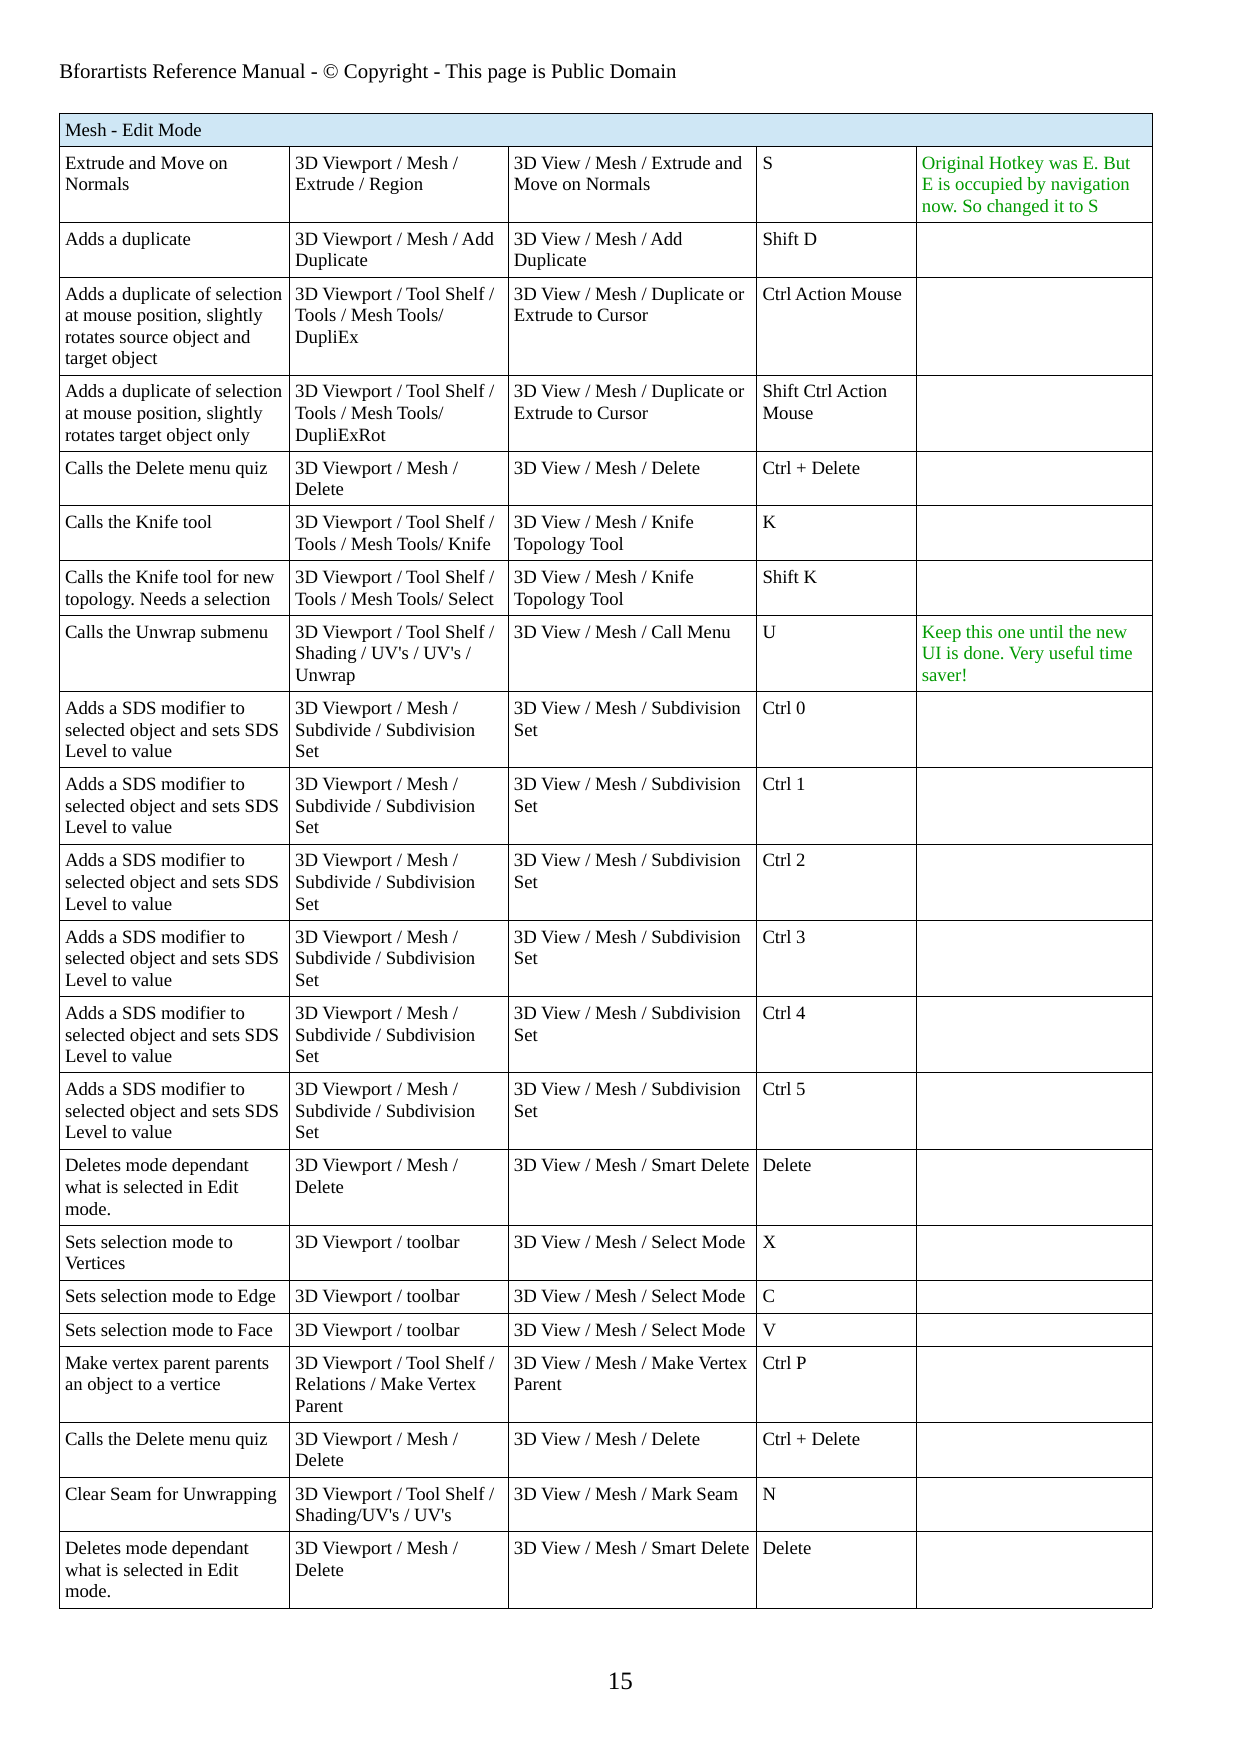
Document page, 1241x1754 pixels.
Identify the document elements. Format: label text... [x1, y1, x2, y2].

table_cell 3D Viewport / Mesh / Delete [290, 1423, 508, 1477]
table_cell 3D Viewport / Mesh / Delete [290, 1150, 508, 1225]
table_header Mesh - Edit Mode [60, 114, 1152, 146]
table_cell 3D Viewport / Tool Shelf / Shading / UV's / UV's / Unwrap [290, 616, 508, 691]
table_cell Deletes mode dependant what is selected in Edit mode. [60, 1150, 289, 1225]
table_cell [917, 506, 1152, 560]
table_cell N [757, 1478, 916, 1531]
table_cell 3D View / Mesh / Call Menu [509, 616, 756, 691]
table_cell K [757, 506, 916, 560]
table_cell 3D View / Mesh / Smart Delete [509, 1150, 756, 1225]
table_cell [917, 692, 1152, 767]
table_cell 3D View / Mesh / Subdivision Set [509, 1073, 756, 1148]
table_cell Adds a SDS modifier to selected object and sets SDS Level to value [60, 845, 289, 920]
table_cell Calls the Knife tool for new topology. Needs a selection [60, 561, 289, 615]
table_cell Shift Ctrl Action Mouse [757, 376, 916, 451]
table_cell [917, 768, 1152, 843]
table_cell S [757, 147, 916, 222]
table_cell 3D Viewport / Mesh / Delete [290, 1532, 508, 1608]
table_cell X [757, 1226, 916, 1279]
table_cell [917, 1423, 1152, 1477]
table_cell 3D View / Mesh / Select Mode [509, 1226, 756, 1279]
table_cell 3D Viewport / Tool Shelf / Tools / Mesh Tools/ Select [290, 561, 508, 615]
table_cell 3D View / Mesh / Knife Topology Tool [509, 561, 756, 615]
table_cell 3D Viewport / toolbar [290, 1314, 508, 1346]
table_cell [917, 1532, 1152, 1608]
table_cell 3D View / Mesh / Duplicate or Extrude to Cursor [509, 278, 756, 374]
table_cell 3D Viewport / Mesh / Add Duplicate [290, 223, 508, 277]
table_cell Deletes mode dependant what is selected in Edit mode. [60, 1532, 289, 1608]
table_cell Adds a duplicate [60, 223, 289, 277]
table_cell Adds a duplicate of selection at mouse position, slightly rotates source object and target object [60, 278, 289, 374]
table_cell 3D Viewport / Mesh / Subdivide / Subdivision Set [290, 1073, 508, 1148]
table_cell 3D View / Mesh / Mark Seam [509, 1478, 756, 1531]
table_cell 3D Viewport / Mesh / Subdivide / Subdivision Set [290, 921, 508, 996]
table_cell Keep this one until the new UI is done. Very useful time saver! [917, 616, 1152, 691]
table_cell Ctrl P [757, 1347, 916, 1422]
table_cell Ctrl 2 [757, 845, 916, 920]
table_cell Ctrl 0 [757, 692, 916, 767]
table_cell Shift K [757, 561, 916, 615]
table_cell Make vertex parent parents an object to a vertice [60, 1347, 289, 1422]
table_cell 3D Viewport / Mesh / Subdivide / Subdivision Set [290, 845, 508, 920]
table_cell 3D View / Mesh / Make Vertex Parent [509, 1347, 756, 1422]
table_cell Ctrl + Delete [757, 1423, 916, 1477]
table_cell 3D Viewport / toolbar [290, 1281, 508, 1313]
table_cell [917, 1073, 1152, 1148]
table_cell Extrude and Move on Normals [60, 147, 289, 222]
table_cell [917, 1281, 1152, 1313]
table_cell Calls the Unwrap submenu [60, 616, 289, 691]
table_cell Ctrl 5 [757, 1073, 916, 1148]
table_cell 3D View / Mesh / Subdivision Set [509, 692, 756, 767]
table_cell 3D View / Mesh / Subdivision Set [509, 768, 756, 843]
table_cell 3D View / Mesh / Delete [509, 1423, 756, 1477]
table_cell Ctrl 1 [757, 768, 916, 843]
table_cell [917, 1150, 1152, 1225]
table_cell 3D Viewport / Mesh / Subdivide / Subdivision Set [290, 997, 508, 1072]
table_cell [917, 1347, 1152, 1422]
table_cell Delete [757, 1532, 916, 1608]
table_cell Calls the Knife tool [60, 506, 289, 560]
table_cell 3D View / Mesh / Knife Topology Tool [509, 506, 756, 560]
table_cell 3D View / Mesh / Subdivision Set [509, 997, 756, 1072]
table_cell 3D View / Mesh / Delete [509, 452, 756, 505]
table_cell Adds a SDS modifier to selected object and sets SDS Level to value [60, 692, 289, 767]
table_cell 3D View / Mesh / Subdivision Set [509, 921, 756, 996]
table_cell Sets selection mode to Vertices [60, 1226, 289, 1279]
table_cell Adds a SDS modifier to selected object and sets SDS Level to value [60, 997, 289, 1072]
table_cell [917, 561, 1152, 615]
table_cell Sets selection mode to Face [60, 1314, 289, 1346]
table_cell Shift D [757, 223, 916, 277]
table_cell [917, 278, 1152, 374]
table_cell 3D Viewport / Tool Shelf / Shading/UV's / UV's [290, 1478, 508, 1531]
table_cell 3D Viewport / Tool Shelf / Relations / Make Vertex Parent [290, 1347, 508, 1422]
table_cell 3D View / Mesh / Duplicate or Extrude to Cursor [509, 376, 756, 451]
table_cell [917, 452, 1152, 505]
table_cell [917, 376, 1152, 451]
table_cell 3D Viewport / Mesh / Delete [290, 452, 508, 505]
table_cell 3D Viewport / Mesh / Subdivide / Subdivision Set [290, 692, 508, 767]
table_cell Delete [757, 1150, 916, 1225]
table_cell Clear Seam for Unwrapping [60, 1478, 289, 1531]
table_cell Adds a duplicate of selection at mouse position, slightly rotates target object only [60, 376, 289, 451]
table_cell 3D Viewport / Tool Shelf / Tools / Mesh Tools/ DupliEx [290, 278, 508, 374]
table_cell 3D View / Mesh / Subdivision Set [509, 845, 756, 920]
table_cell V [757, 1314, 916, 1346]
table_cell [917, 1226, 1152, 1279]
table_cell [917, 223, 1152, 277]
table_cell Ctrl Action Mouse [757, 278, 916, 374]
table_cell 3D View / Mesh / Smart Delete [509, 1532, 756, 1608]
table_cell 3D Viewport / Tool Shelf / Tools / Mesh Tools/ DupliExRot [290, 376, 508, 451]
table_cell 3D Viewport / toolbar [290, 1226, 508, 1279]
table_cell C [757, 1281, 916, 1313]
table_cell 3D View / Mesh / Select Mode [509, 1314, 756, 1346]
table_cell Adds a SDS modifier to selected object and sets SDS Level to value [60, 921, 289, 996]
table_cell 3D View / Mesh / Extrude and Move on Normals [509, 147, 756, 222]
table_cell [917, 921, 1152, 996]
table_cell [917, 1478, 1152, 1531]
table_cell 3D View / Mesh / Add Duplicate [509, 223, 756, 277]
table_cell 3D Viewport / Tool Shelf / Tools / Mesh Tools/ Knife [290, 506, 508, 560]
table_cell [917, 997, 1152, 1072]
table_cell Original Hotkey was E. But E is occupied by navigation now. So changed it to S [917, 147, 1152, 222]
table_cell Ctrl + Delete [757, 452, 916, 505]
table_cell Ctrl 4 [757, 997, 916, 1072]
table_cell Adds a SDS modifier to selected object and sets SDS Level to value [60, 1073, 289, 1148]
table_cell [917, 1314, 1152, 1346]
table_cell Calls the Delete menu quiz [60, 452, 289, 505]
table_cell 3D View / Mesh / Select Mode [509, 1281, 756, 1313]
table_cell Adds a SDS modifier to selected object and sets SDS Level to value [60, 768, 289, 843]
table_cell 3D Viewport / Mesh / Extrude / Region [290, 147, 508, 222]
table_cell Calls the Delete menu quiz [60, 1423, 289, 1477]
table_cell [917, 845, 1152, 920]
table_cell Sets selection mode to Edge [60, 1281, 289, 1313]
table_cell Ctrl 3 [757, 921, 916, 996]
table_cell U [757, 616, 916, 691]
table_cell 3D Viewport / Mesh / Subdivide / Subdivision Set [290, 768, 508, 843]
